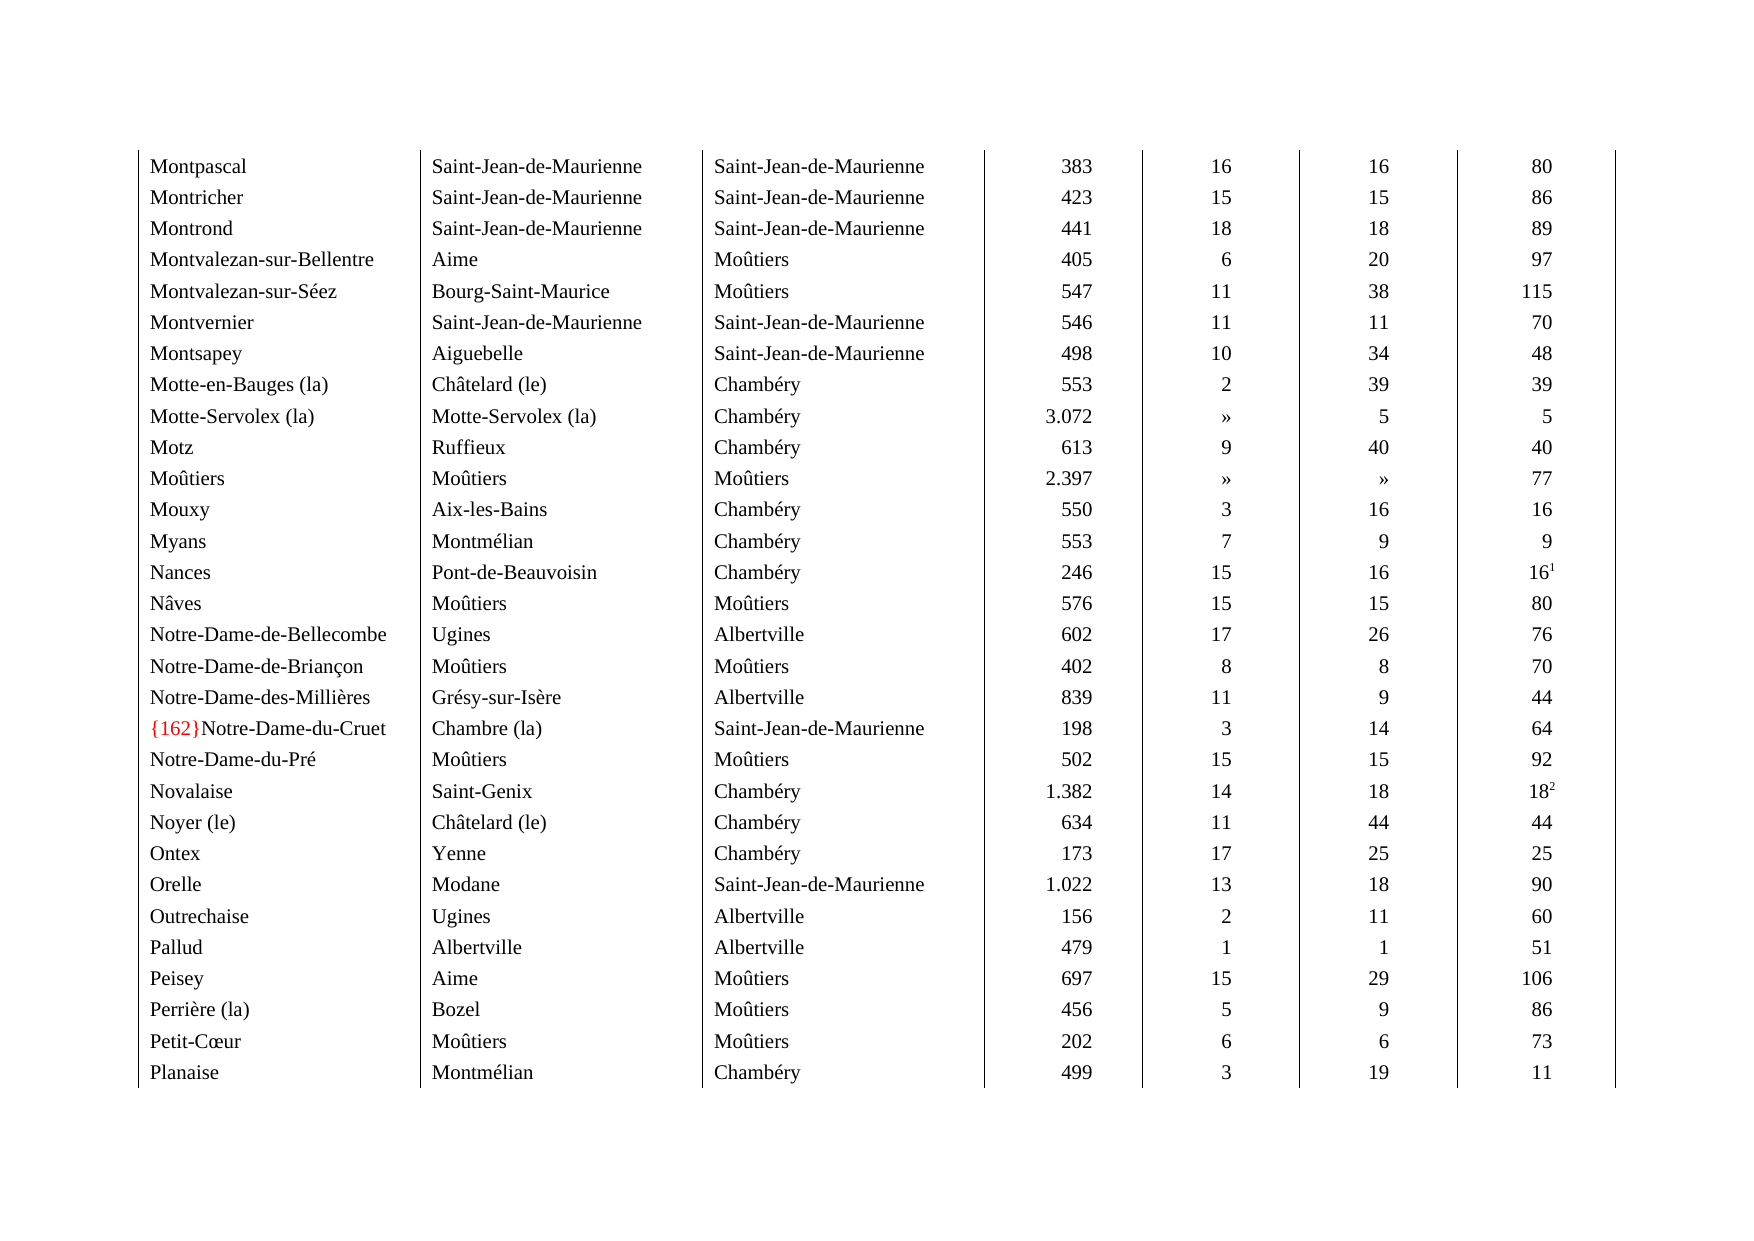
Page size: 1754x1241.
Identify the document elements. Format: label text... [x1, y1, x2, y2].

table_cell Saint-Jean-de-Maurienne [703, 213, 984, 244]
table_cell » [1300, 463, 1457, 494]
table_cell 15 [1143, 181, 1299, 212]
table_cell Saint-Jean-de-Maurienne [703, 869, 984, 900]
table_cell 7 [1143, 525, 1299, 556]
table_cell Albertville [703, 931, 984, 962]
table_cell 3 [1143, 494, 1299, 525]
table_cell 18 [1300, 213, 1457, 244]
table_cell 16 [1300, 494, 1457, 525]
table_cell Chambéry [703, 838, 984, 869]
table_cell 39 [1458, 369, 1615, 400]
table_cell 16 [1143, 150, 1299, 181]
table_cell Chambéry [703, 400, 984, 431]
table_cell 6 [1143, 244, 1299, 275]
table_cell 18 [1300, 775, 1457, 806]
table_cell Saint-Jean-de-Maurienne [421, 213, 702, 244]
table_cell Nâves [139, 588, 420, 619]
table_cell 90 [1458, 869, 1615, 900]
table_cell 8 [1300, 650, 1457, 681]
table_cell Novalaise [139, 775, 420, 806]
table_cell 6 [1300, 1025, 1457, 1056]
table_cell 16 [1458, 494, 1615, 525]
table_cell 11 [1300, 306, 1457, 337]
table_cell 202 [985, 1025, 1142, 1056]
table_cell 15 [1300, 181, 1457, 212]
table_cell Moûtiers [421, 463, 702, 494]
table_cell 3 [1143, 713, 1299, 744]
table_cell Moûtiers [703, 463, 984, 494]
table_cell Chambéry [703, 494, 984, 525]
table_cell 383 [985, 150, 1142, 181]
table_cell » [1143, 400, 1299, 431]
table_cell Ruffieux [421, 431, 702, 462]
table_cell Montricher [139, 181, 420, 212]
table_cell Bourg-Saint-Maurice [421, 275, 702, 306]
table_cell 402 [985, 650, 1142, 681]
table_cell 2 [1143, 369, 1299, 400]
table_cell 2.397 [985, 463, 1142, 494]
table_cell 26 [1300, 619, 1457, 650]
table_cell 405 [985, 244, 1142, 275]
table_cell Ugines [421, 900, 702, 931]
table_cell Motte-Servolex (la) [421, 400, 702, 431]
table_cell Nances [139, 556, 420, 587]
table_cell 64 [1458, 713, 1615, 744]
table_cell 106 [1458, 963, 1615, 994]
table_cell 198 [985, 713, 1142, 744]
table_cell Moûtiers [421, 744, 702, 775]
table_cell Chambéry [703, 431, 984, 462]
table_cell Pallud [139, 931, 420, 962]
table_cell 11 [1300, 900, 1457, 931]
table_cell 73 [1458, 1025, 1615, 1056]
table_cell 92 [1458, 744, 1615, 775]
table_cell Planaise [139, 1056, 420, 1087]
table_cell 86 [1458, 994, 1615, 1025]
table_cell Saint-Jean-de-Maurienne [703, 338, 984, 369]
table_cell 6 [1143, 1025, 1299, 1056]
table_cell 17 [1143, 838, 1299, 869]
table_cell 70 [1458, 306, 1615, 337]
table_cell 3 [1143, 1056, 1299, 1087]
table_cell 11 [1143, 806, 1299, 837]
table_cell Moûtiers [703, 744, 984, 775]
table_cell Moûtiers [703, 588, 984, 619]
table_cell Pont-de-Beauvoisin [421, 556, 702, 587]
table_cell 547 [985, 275, 1142, 306]
table_cell 115 [1458, 275, 1615, 306]
table_cell Noyer (le) [139, 806, 420, 837]
table_cell 5 [1458, 400, 1615, 431]
table_cell 39 [1300, 369, 1457, 400]
table_cell Outrechaise [139, 900, 420, 931]
table_cell Modane [421, 869, 702, 900]
table_cell 156 [985, 900, 1142, 931]
table_cell 697 [985, 963, 1142, 994]
table_cell 51 [1458, 931, 1615, 962]
table_cell 1 [1143, 931, 1299, 962]
table_cell 16 [1300, 150, 1457, 181]
table_cell Perrière (la) [139, 994, 420, 1025]
table_cell 17 [1143, 619, 1299, 650]
table_cell Chambéry [703, 369, 984, 400]
table_cell 76 [1458, 619, 1615, 650]
table_cell Myans [139, 525, 420, 556]
table_cell Bozel [421, 994, 702, 1025]
table_cell 634 [985, 806, 1142, 837]
table_cell Moûtiers [139, 463, 420, 494]
table_cell 29 [1300, 963, 1457, 994]
table_cell 246 [985, 556, 1142, 587]
table_cell Moûtiers [703, 275, 984, 306]
table_cell Notre-Dame-des-Millières [139, 681, 420, 712]
table_cell Chambéry [703, 525, 984, 556]
table_cell Petit-Cœur [139, 1025, 420, 1056]
table_cell Moûtiers [421, 650, 702, 681]
table_cell Saint-Jean-de-Maurienne [421, 150, 702, 181]
table_cell Ontex [139, 838, 420, 869]
table_cell Aime [421, 244, 702, 275]
table_cell 15 [1143, 963, 1299, 994]
table_cell 25 [1458, 838, 1615, 869]
table_cell 182 [1458, 775, 1615, 806]
table_cell Chambéry [703, 775, 984, 806]
table_cell Orelle [139, 869, 420, 900]
table_cell Motte-en-Bauges (la) [139, 369, 420, 400]
table_cell 11 [1143, 681, 1299, 712]
table_cell 839 [985, 681, 1142, 712]
table_cell Montmélian [421, 525, 702, 556]
table_cell 48 [1458, 338, 1615, 369]
table_cell Albertville [703, 681, 984, 712]
table_cell Ugines [421, 619, 702, 650]
table_cell 502 [985, 744, 1142, 775]
table_cell 499 [985, 1056, 1142, 1087]
table_cell 86 [1458, 181, 1615, 212]
table_cell Chambre (la) [421, 713, 702, 744]
table_cell Montsapey [139, 338, 420, 369]
table_cell 19 [1300, 1056, 1457, 1087]
table_cell 11 [1143, 306, 1299, 337]
table_cell 1.382 [985, 775, 1142, 806]
table_cell Montmélian [421, 1056, 702, 1087]
table_cell Yenne [421, 838, 702, 869]
table_cell Moûtiers [421, 1025, 702, 1056]
table_cell 9 [1300, 681, 1457, 712]
table_cell Moûtiers [421, 588, 702, 619]
table_cell 8 [1143, 650, 1299, 681]
table_cell Peisey [139, 963, 420, 994]
table_cell Notre-Dame-du-Pré [139, 744, 420, 775]
table_cell 13 [1143, 869, 1299, 900]
table_cell 613 [985, 431, 1142, 462]
table_cell 456 [985, 994, 1142, 1025]
table_cell Moûtiers [703, 994, 984, 1025]
table_cell 498 [985, 338, 1142, 369]
table_cell 9 [1300, 525, 1457, 556]
table_cell 44 [1458, 806, 1615, 837]
table_cell Aime [421, 963, 702, 994]
table_cell 1 [1300, 931, 1457, 962]
table_cell 546 [985, 306, 1142, 337]
table_cell 9 [1143, 431, 1299, 462]
table_cell 80 [1458, 150, 1615, 181]
table_cell 479 [985, 931, 1142, 962]
table_cell 70 [1458, 650, 1615, 681]
table_cell Grésy-sur-Isère [421, 681, 702, 712]
table_cell Motte-Servolex (la) [139, 400, 420, 431]
table_cell Saint-Jean-de-Maurienne [703, 713, 984, 744]
table_cell Chambéry [703, 806, 984, 837]
table_cell Montrond [139, 213, 420, 244]
table_cell 5 [1300, 400, 1457, 431]
table_cell 173 [985, 838, 1142, 869]
table_cell Chambéry [703, 1056, 984, 1087]
table_cell 38 [1300, 275, 1457, 306]
table_cell 11 [1143, 275, 1299, 306]
table_cell 44 [1300, 806, 1457, 837]
table_cell Saint-Jean-de-Maurienne [703, 150, 984, 181]
table_cell Saint-Genix [421, 775, 702, 806]
table_cell 15 [1143, 744, 1299, 775]
table_cell 89 [1458, 213, 1615, 244]
table_cell Châtelard (le) [421, 806, 702, 837]
table_cell 80 [1458, 588, 1615, 619]
table_cell 14 [1143, 775, 1299, 806]
table_cell 25 [1300, 838, 1457, 869]
table_cell Moûtiers [703, 1025, 984, 1056]
table_cell Notre-Dame-de-Briançon [139, 650, 420, 681]
table_cell Moûtiers [703, 650, 984, 681]
table_cell 44 [1458, 681, 1615, 712]
table_cell 15 [1143, 556, 1299, 587]
table_cell 15 [1300, 588, 1457, 619]
table_cell 97 [1458, 244, 1615, 275]
table_cell 40 [1458, 431, 1615, 462]
table_cell » [1143, 463, 1299, 494]
table_cell 14 [1300, 713, 1457, 744]
table_cell Moûtiers [703, 963, 984, 994]
table_cell Saint-Jean-de-Maurienne [421, 181, 702, 212]
table_cell 11 [1458, 1056, 1615, 1087]
table_cell Notre-Dame-de-Bellecombe [139, 619, 420, 650]
table_cell 5 [1143, 994, 1299, 1025]
table_cell Montvalezan-sur-Bellentre [139, 244, 420, 275]
table_cell Chambéry [703, 556, 984, 587]
table_cell 9 [1300, 994, 1457, 1025]
table_cell 9 [1458, 525, 1615, 556]
table_cell Albertville [703, 619, 984, 650]
table_cell Saint-Jean-de-Maurienne [703, 181, 984, 212]
table_cell Saint-Jean-de-Maurienne [703, 306, 984, 337]
table_cell Mouxy [139, 494, 420, 525]
table_cell 161 [1458, 556, 1615, 587]
table_cell Albertville [421, 931, 702, 962]
table_cell 550 [985, 494, 1142, 525]
table_cell 576 [985, 588, 1142, 619]
table_cell 423 [985, 181, 1142, 212]
table_cell 34 [1300, 338, 1457, 369]
table_cell Aiguebelle [421, 338, 702, 369]
table_cell 553 [985, 525, 1142, 556]
table_cell 1.022 [985, 869, 1142, 900]
table_cell 441 [985, 213, 1142, 244]
table_cell Montvalezan-sur-Séez [139, 275, 420, 306]
table_cell 602 [985, 619, 1142, 650]
table_cell 20 [1300, 244, 1457, 275]
table_cell 18 [1143, 213, 1299, 244]
table_cell Moûtiers [703, 244, 984, 275]
table_cell 553 [985, 369, 1142, 400]
table_cell 15 [1143, 588, 1299, 619]
table_cell 77 [1458, 463, 1615, 494]
table_cell Aix-les-Bains [421, 494, 702, 525]
table_cell Montvernier [139, 306, 420, 337]
table_cell Motz [139, 431, 420, 462]
table_cell 60 [1458, 900, 1615, 931]
table_cell {162}Notre-Dame-du-Cruet [139, 713, 420, 744]
table_cell 3.072 [985, 400, 1142, 431]
table_cell 2 [1143, 900, 1299, 931]
table_cell 10 [1143, 338, 1299, 369]
table_cell 16 [1300, 556, 1457, 587]
table_cell Albertville [703, 900, 984, 931]
table_cell 15 [1300, 744, 1457, 775]
table_cell Montpascal [139, 150, 420, 181]
table_cell 18 [1300, 869, 1457, 900]
table_cell Châtelard (le) [421, 369, 702, 400]
table_cell Saint-Jean-de-Maurienne [421, 306, 702, 337]
table_cell 40 [1300, 431, 1457, 462]
